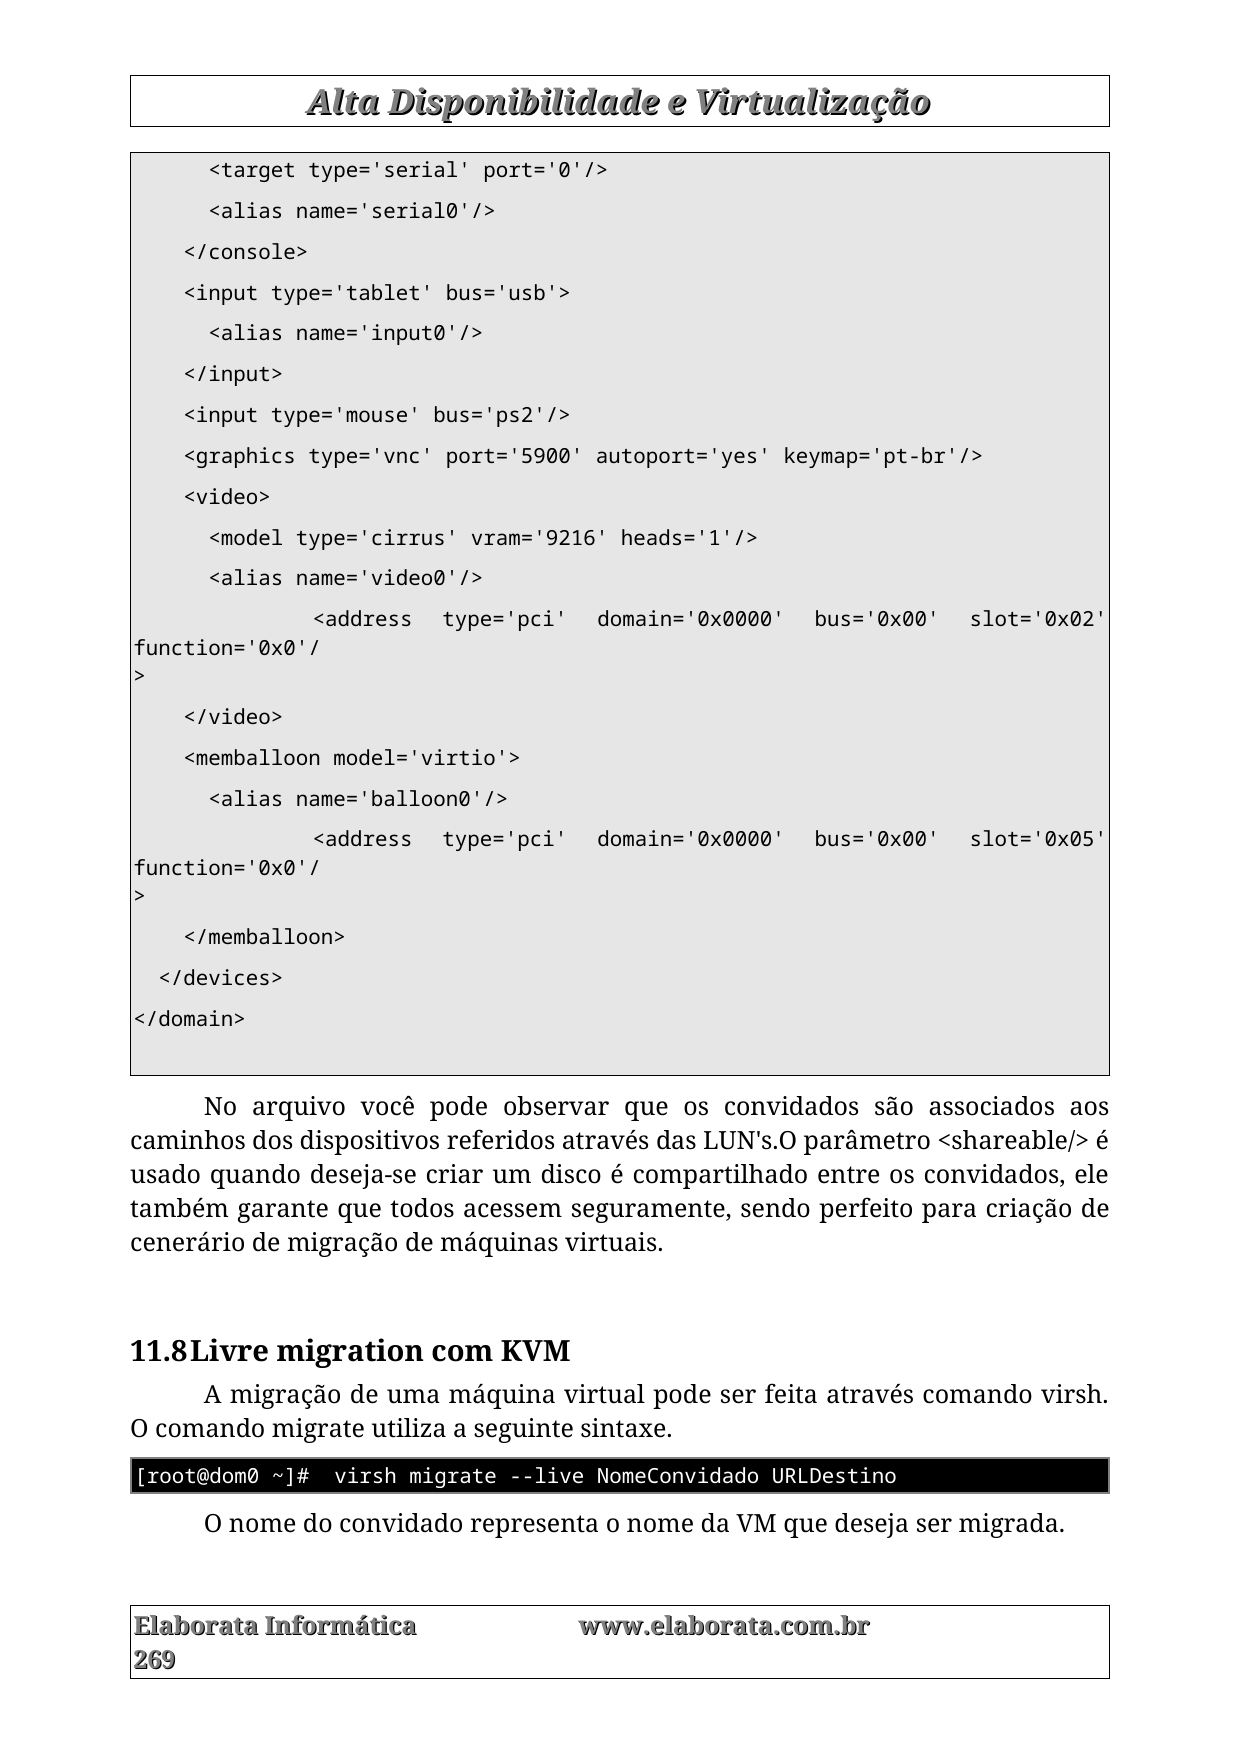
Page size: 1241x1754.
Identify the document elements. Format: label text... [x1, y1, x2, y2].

text <input type='mouse' bus='ps2'/> [131, 397, 1109, 429]
text </memballoon> [131, 919, 1109, 951]
text <graphics type='vnc' port='5900' autoport='yes' keymap='pt-br'/> [131, 438, 1109, 469]
text <memballoon model='virtio'> [131, 740, 1109, 771]
text </video> [131, 699, 1109, 731]
text <video> [131, 479, 1109, 510]
text <target type='serial' port='0'/> [131, 153, 1109, 184]
subtitle Livre migration com KVM [130, 1331, 1110, 1370]
text </devices> [131, 960, 1109, 992]
text [root@dom0 ~]# virsh migrate --live NomeConvidado URLDestino [132, 1459, 1108, 1492]
text A migração de uma máquina virtual pode ser feita através comando virsh. O comando migrate utiliza a seguinte sintaxe. [130, 1376, 1110, 1444]
text <alias name='video0'/> [131, 560, 1109, 592]
text <alias name='input0'/> [131, 315, 1109, 347]
text <address type='pci' domain='0x0000' bus='0x00' slot='0x02' function='0x0'/ > [131, 601, 1109, 690]
text </input> [131, 356, 1109, 388]
text <input type='tablet' bus='usb'> [131, 274, 1109, 306]
text </console> [131, 234, 1109, 265]
text <alias name='balloon0'/> [131, 781, 1109, 812]
text No arquivo você pode observar que os convidados são associados aos caminhos dos dispositivos referidos através das LUN's.O parâmetro <shareable/> é usado quando deseja-se criar um disco é compartilhado entre os convidados, ele também garante que todos acessem seguramente, sendo perfeito para criação de cenerário de migração de máquinas virtuais. [130, 1089, 1110, 1259]
text <model type='cirrus' vram='9216' heads='1'/> [131, 519, 1109, 551]
text <address type='pci' domain='0x0000' bus='0x00' slot='0x05' function='0x0'/ > [131, 821, 1109, 910]
text <alias name='serial0'/> [131, 193, 1109, 224]
text O nome do convidado representa o nome da VM que deseja ser migrada. [130, 1506, 1110, 1540]
text </domain> [131, 1001, 1109, 1032]
